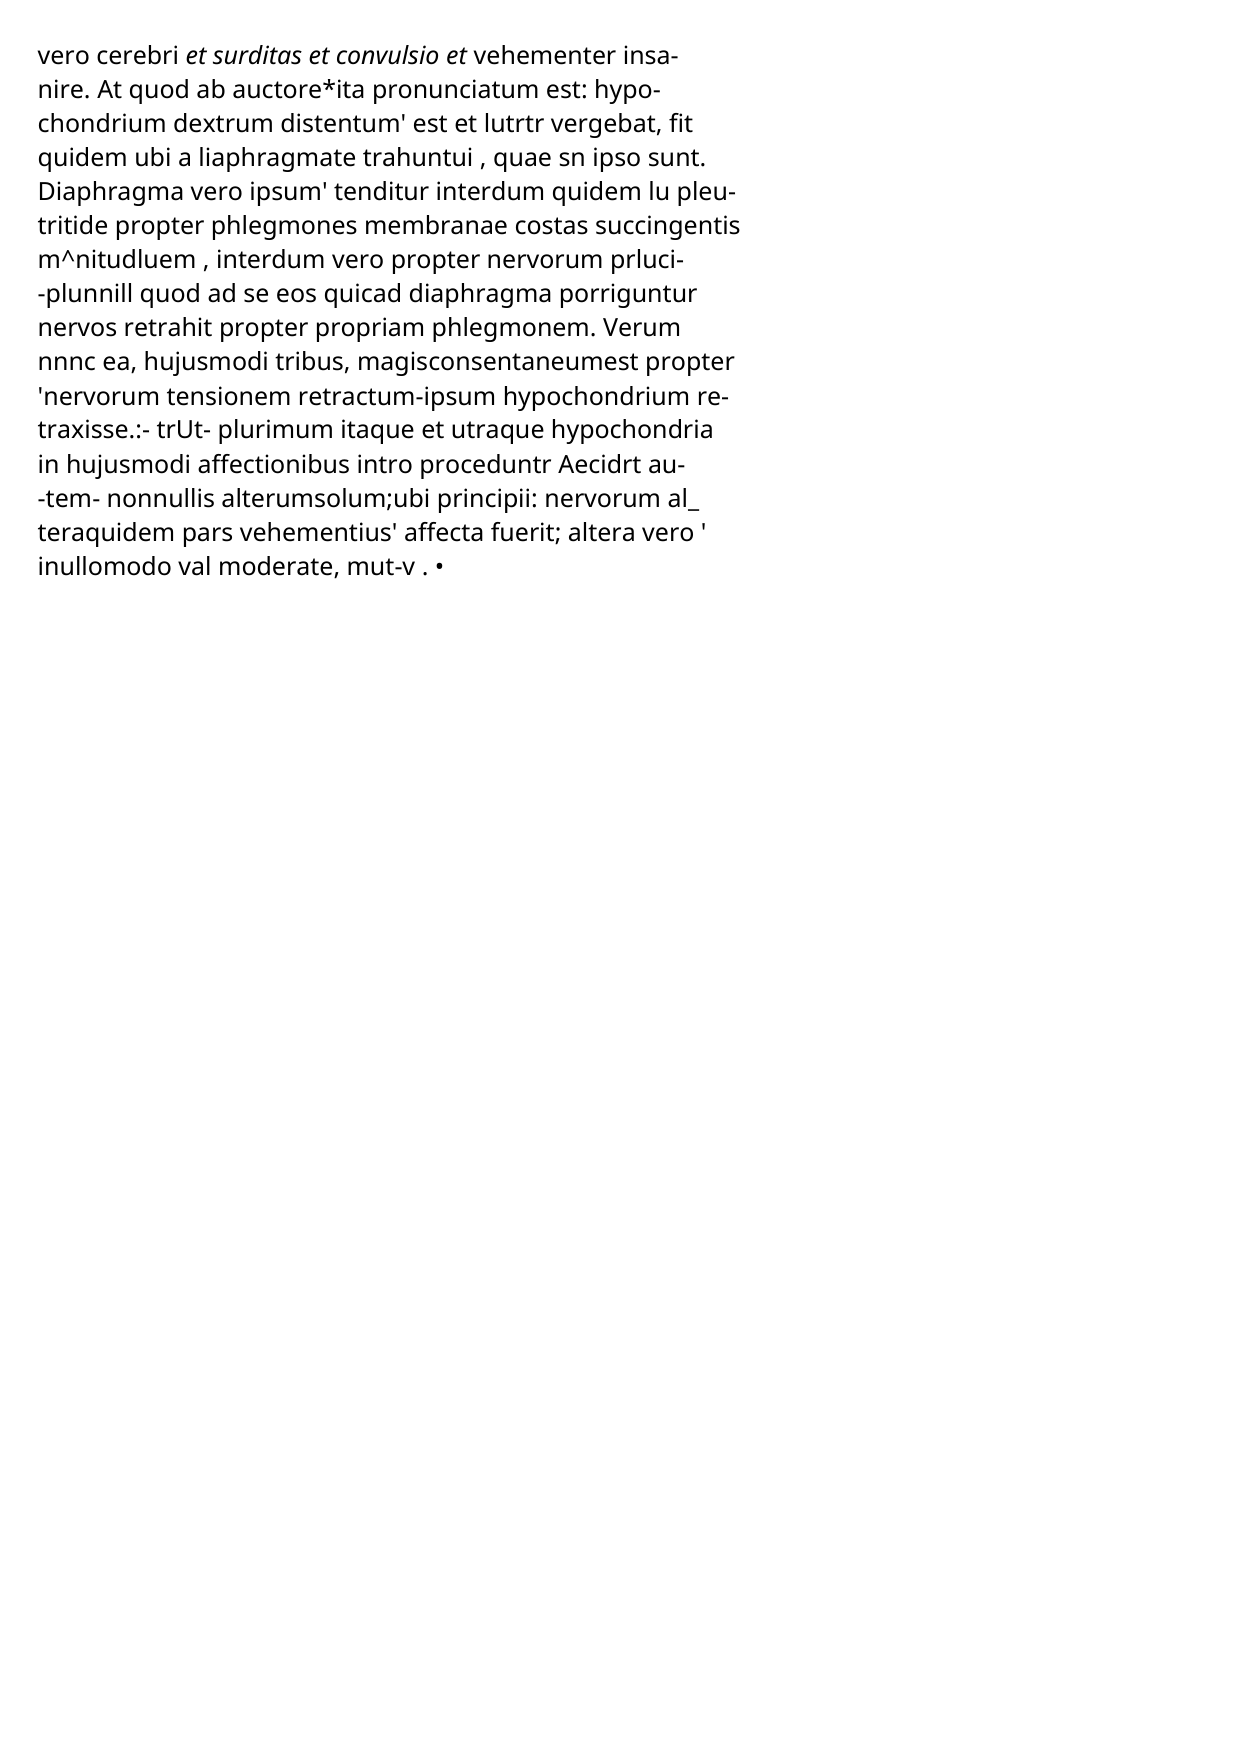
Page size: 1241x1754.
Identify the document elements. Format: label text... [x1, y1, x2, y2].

text vero cerebri et surditas et convulsio et vehementer insa- nire. At quod ab auctore*ita pronunciatum est: hypo- chondrium dextrum distentum' est et lutrtr vergebat, fit quidem ubi a liaphragmate trahuntui , quae sn ipso sunt. Diaphragma vero ipsum' tenditur interdum quidem lu pleu- tritide propter phlegmones membranae costas succingentis m^nitudluem , interdum vero propter nervorum prluci- -plunnill quod ad se eos quicad diaphragma porriguntur nervos retrahit propter propriam phlegmonem. Verum nnnc ea, hujusmodi tribus, magisconsentaneumest propter 'nervorum tensionem retractum-ipsum hypochondrium re- traxisse.:- trUt- plurimum itaque et utraque hypochondria in hujusmodi affectionibus intro proceduntr Aecidrt au- -tem- nonnullis alterumsolum;ubi principii: nervorum al_ teraquidem pars vehementius' affecta fuerit; altera vero ' [37, 37, 1203, 548]
text inullomodo val moderate, mut-v . • [37, 548, 1203, 582]
